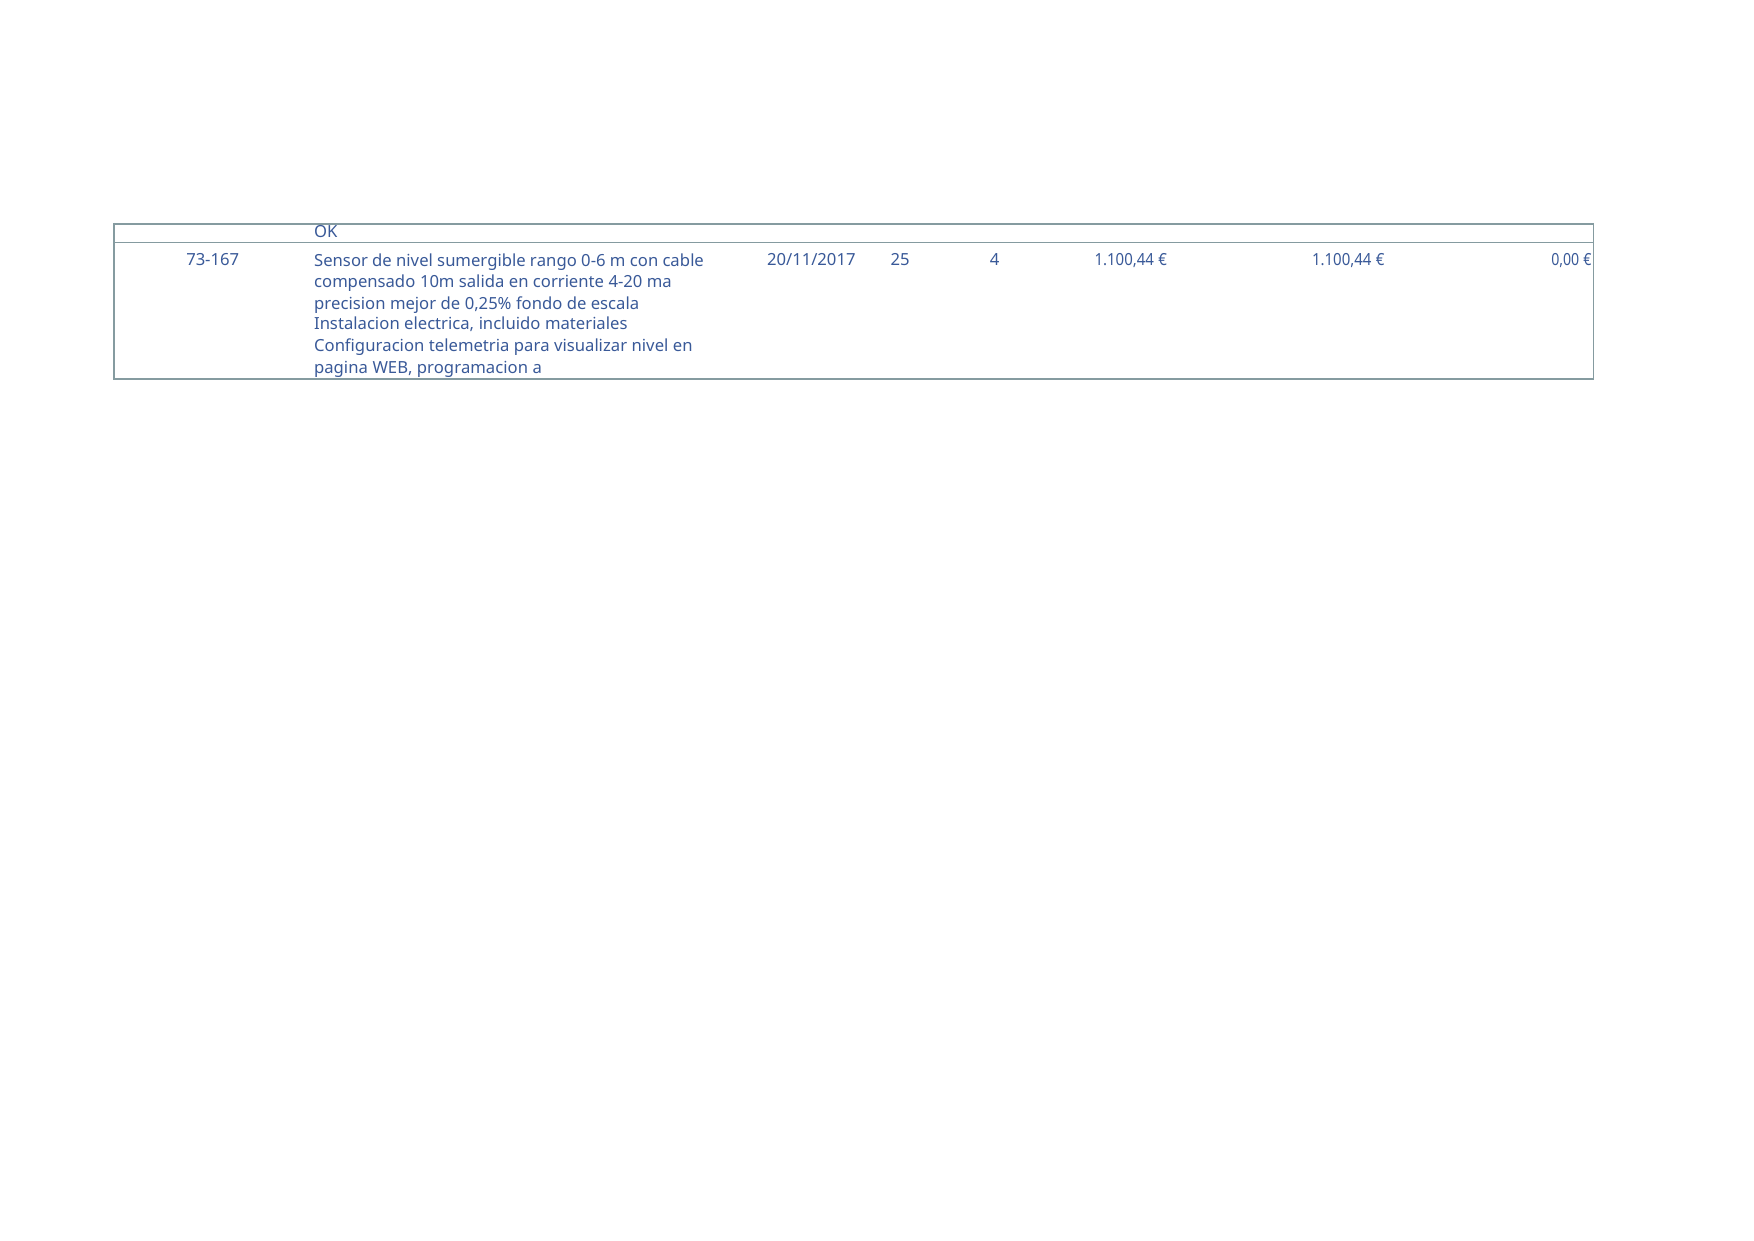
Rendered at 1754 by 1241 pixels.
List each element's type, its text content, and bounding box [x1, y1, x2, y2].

table_cell 4 [941, 243, 1087, 378]
table_cell 0,00 € [1408, 243, 1593, 378]
table_cell [1088, 225, 1223, 242]
table_cell 20/11/2017 [743, 243, 873, 378]
table_cell 73-167 [115, 243, 299, 378]
table_cell [743, 225, 873, 242]
table_cell Sensor de nivel sumergible rango 0-6 m con cable compensado 10m salida en corriente 4-20 ma precision mejor de 0,25% fondo de escala Instalacion electrica, incluido materiales Configuracion telemetria para visualizar nivel en pagina WEB, programacion a [299, 243, 743, 378]
table_cell [941, 225, 1087, 242]
table_cell OK [299, 225, 743, 242]
table_cell 1.100,44 € [1224, 243, 1408, 378]
table_cell 1.100,44 € [1088, 243, 1223, 378]
table_cell 25 [873, 243, 941, 378]
table_cell [1408, 225, 1593, 242]
table_cell [873, 225, 941, 242]
table_cell [1224, 225, 1408, 242]
table_cell [115, 225, 299, 242]
